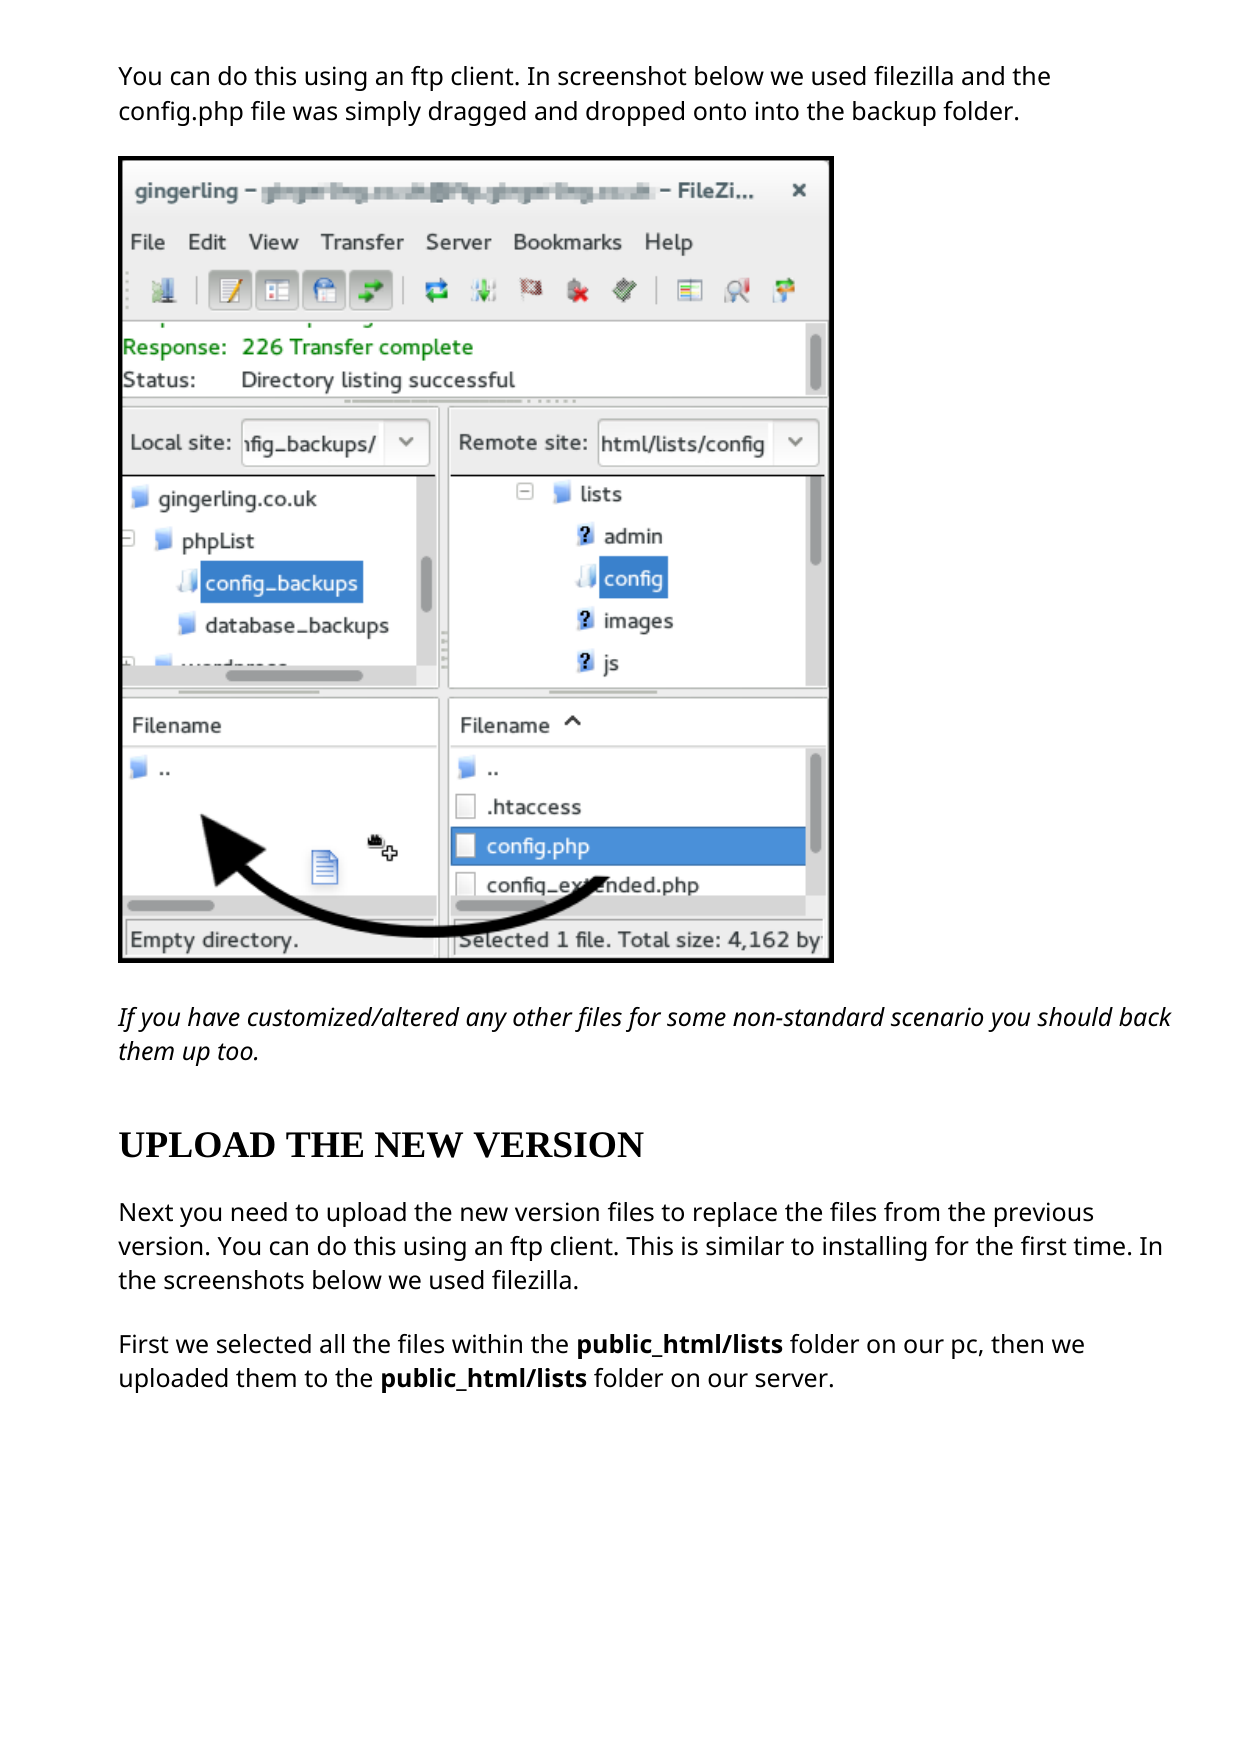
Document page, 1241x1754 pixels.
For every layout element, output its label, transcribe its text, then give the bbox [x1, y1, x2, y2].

text If you have customized/altered any other files for some non-standard scenario you should back them up too. [118, 1000, 1181, 1068]
subtitle Upload the new version [118, 1122, 1181, 1165]
text You can do this using an ftp client. In screenshot below we used filezilla and the config.php file was simply dragged and dropped onto into the backup folder. [118, 59, 1181, 127]
text First we selected all the files within the public_html/lists folder on our pc, then we uploaded them to the public_html/lists folder on our server. [118, 1327, 1181, 1395]
text Next you need to upload the new version files to replace the files from the previous version. You can do this using an ftp client. This is similar to installing for the first time. In the screenshots below we used filezilla. [118, 1195, 1181, 1297]
picture [118, 156, 834, 963]
